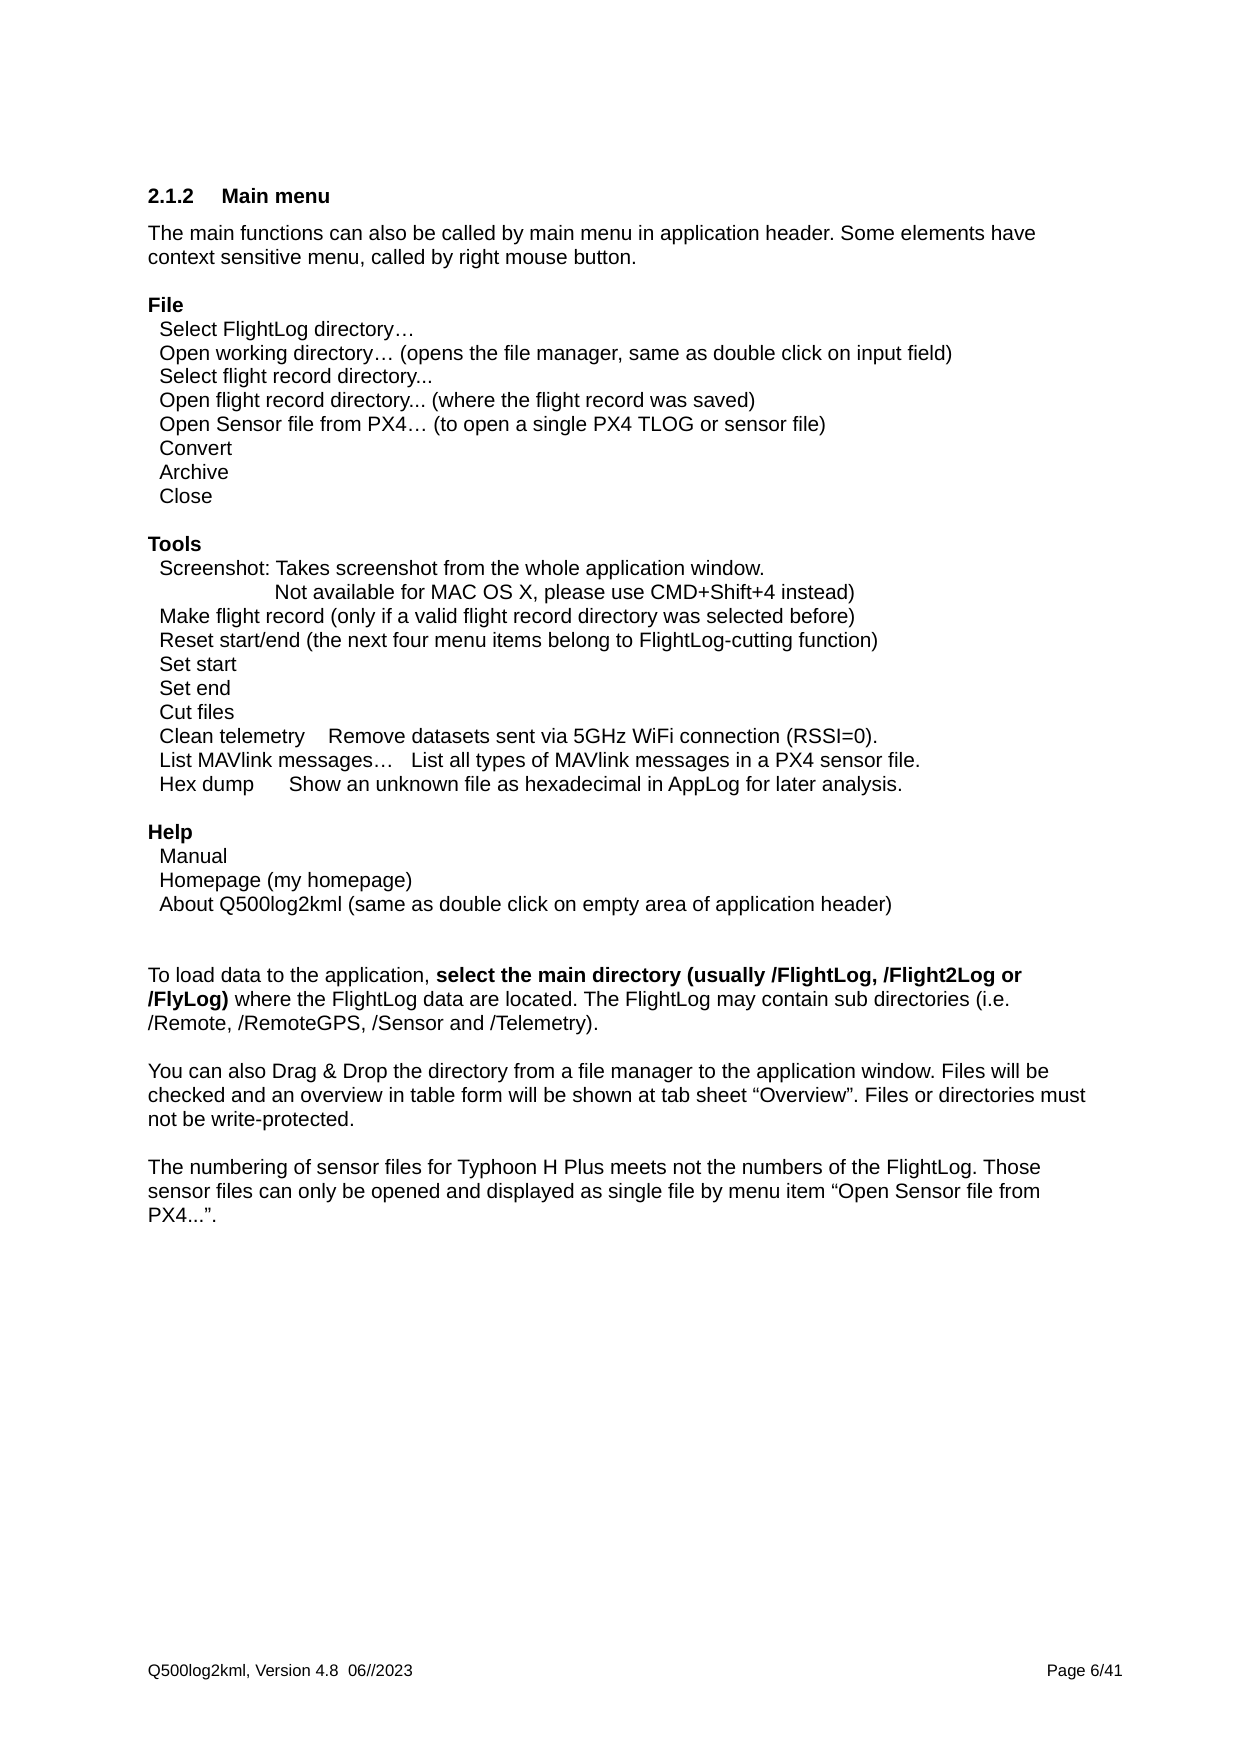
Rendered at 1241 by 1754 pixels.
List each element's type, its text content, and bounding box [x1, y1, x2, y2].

text To load data to the application, select the main directory (usually /FlightLog, /Flight2Log or /FlyLog) where the FlightLog data are located. The FlightLog may contain sub directories (i.e. /Remote, /RemoteGPS, /Sensor and /Telemetry). [148, 963, 1093, 1035]
text Cut files [148, 700, 1093, 724]
text File [148, 292, 1093, 316]
text The main functions can also be called by main menu in application header. Some elements have context sensitive menu, called by right mouse button. [148, 221, 1093, 268]
text Archive [148, 460, 1093, 484]
text Open Sensor file from PX4… (to open a single PX4 TLOG or sensor file) [148, 412, 1093, 436]
text Convert [148, 436, 1093, 460]
text About Q500log2kml (same as double click on empty area of application header) [148, 891, 1093, 915]
text Set end [148, 676, 1093, 700]
text Homepage (my homepage) [148, 867, 1093, 891]
text Make flight record (only if a valid flight record directory was selected before) [148, 604, 1093, 628]
text Tools [148, 532, 1093, 556]
text The numbering of sensor files for Typhoon H Plus meets not the numbers of the FlightLog. Those sensor files can only be opened and displayed as single file by menu item “Open Sensor file from PX4...”. [148, 1155, 1093, 1227]
text Clean telemetry Remove datasets sent via 5GHz WiFi connection (RSSI=0). [148, 724, 1093, 748]
subtitle Main menu [148, 184, 1093, 208]
text Select FlightLog directory… [148, 316, 1093, 340]
text Screenshot: Takes screenshot from the whole application window. Not available for MAC OS X, please use CMD+Shift+4 instead) [148, 556, 1093, 604]
text Select flight record directory... [148, 364, 1093, 388]
text Open working directory… (opens the file manager, same as double click on input field) [148, 340, 1093, 364]
text You can also Drag & Drop the directory from a file manager to the application window. Files will be checked and an overview in table form will be shown at tab sheet “Overview”. Files or directories must not be write-protected. [148, 1059, 1093, 1131]
text Open flight record directory... (where the flight record was saved) [148, 388, 1093, 412]
text Set start [148, 652, 1093, 676]
text Manual [148, 843, 1093, 867]
text List MAVlink messages… List all types of MAVlink messages in a PX4 sensor file. [148, 748, 1093, 772]
text Help [148, 819, 1093, 843]
text Hex dump Show an unknown file as hexadecimal in AppLog for later analysis. [148, 772, 1093, 796]
text Close [148, 484, 1093, 508]
text Reset start/end (the next four menu items belong to FlightLog-cutting function) [148, 628, 1093, 652]
